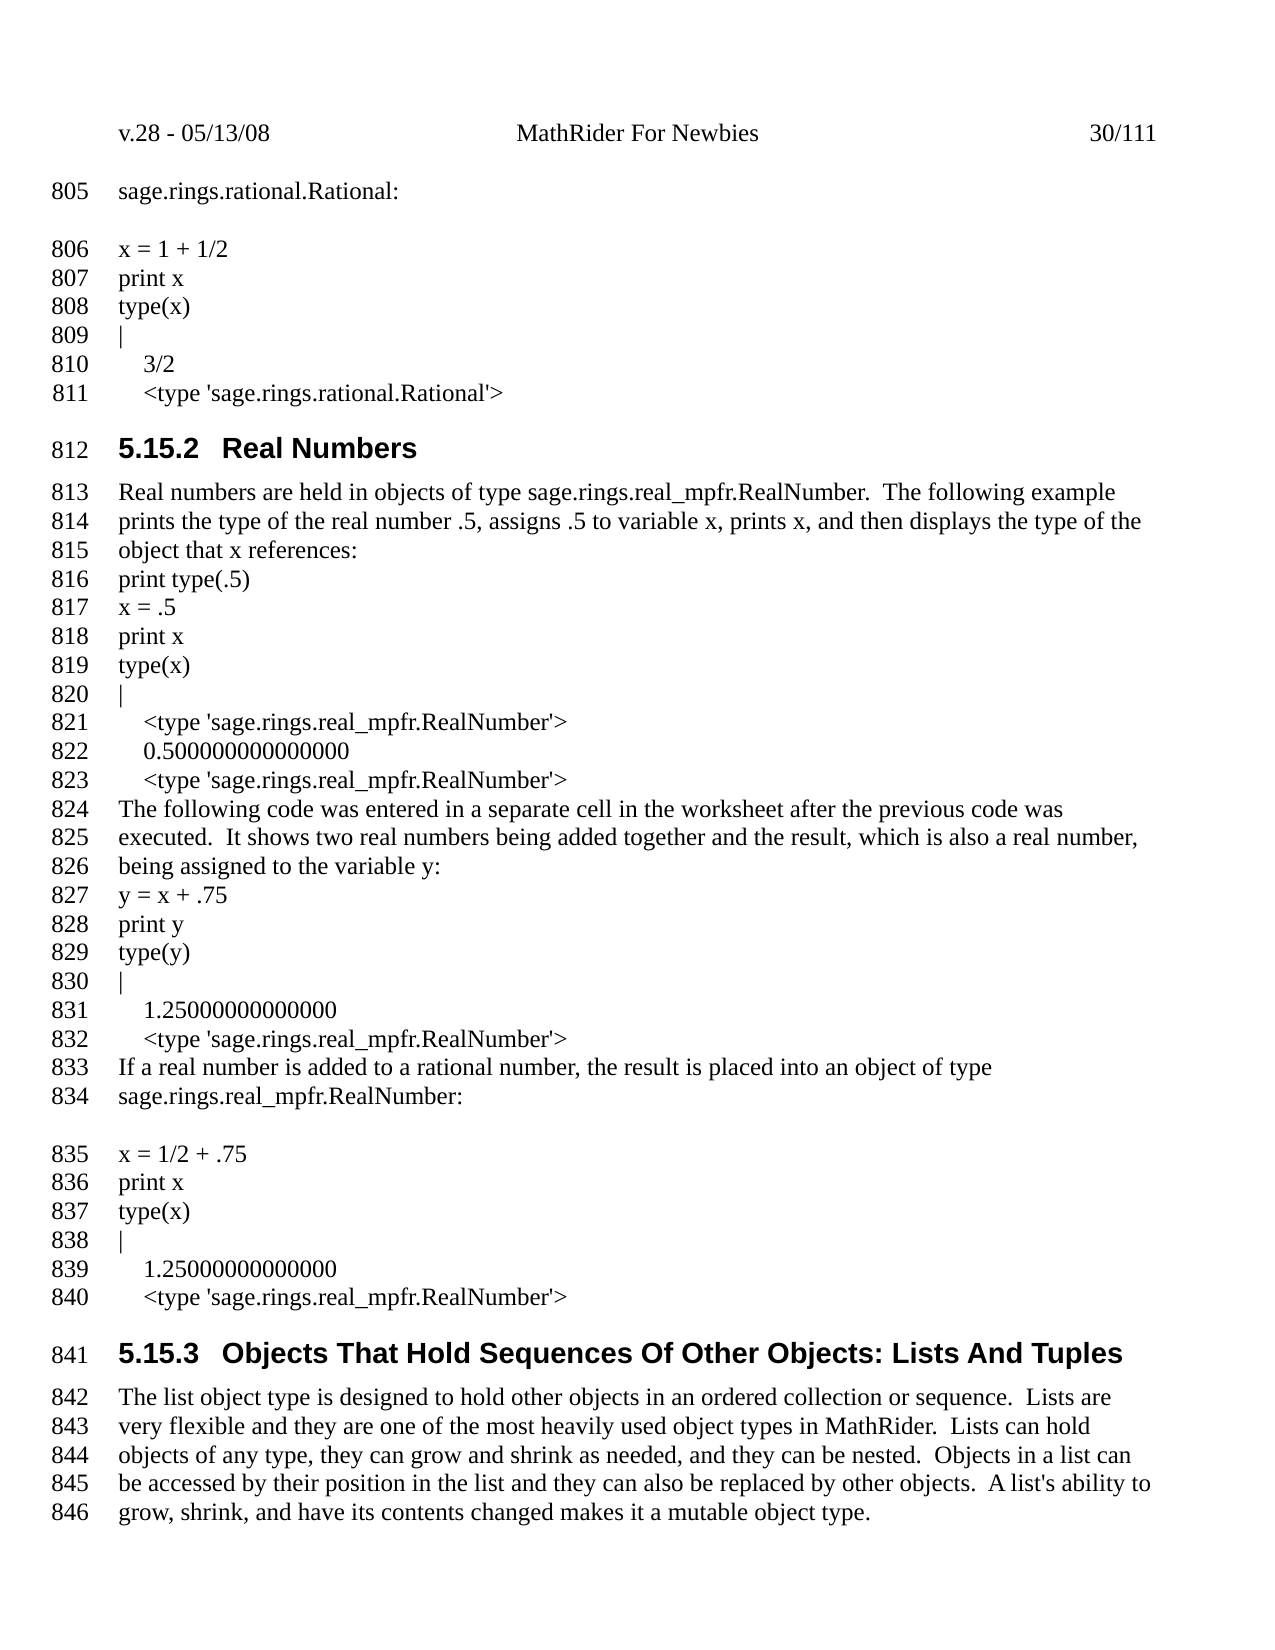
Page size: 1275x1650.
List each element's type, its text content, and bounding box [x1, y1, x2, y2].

text print type(.5) [118, 564, 1157, 592]
text sage.rings.rational.Rational: [118, 176, 1157, 205]
text Real numbers are held in objects of type sage.rings.real_mpfr.RealNumber. The following example prints the type of the real number .5, assigns .5 to variable x, prints x, and then displays the type of the object that x references: [118, 477, 1157, 564]
text x = 1/2 + .75 [118, 1139, 1157, 1167]
text x = 1 + 1/2 [118, 234, 1157, 263]
text type(x) [118, 291, 1157, 320]
text type(y) [118, 937, 1157, 966]
text <type 'sage.rings.real_mpfr.RealNumber'> [118, 765, 1157, 794]
subtitle Objects That Hold Sequences Of Other Objects: Lists And Tuples [118, 1336, 1157, 1370]
text type(x) [118, 1196, 1157, 1225]
subtitle Real Numbers [118, 431, 1157, 465]
text type(x) [118, 650, 1157, 679]
text 0.500000000000000 [118, 736, 1157, 765]
text | [118, 320, 1157, 349]
text print y [118, 909, 1157, 937]
text | [118, 679, 1157, 707]
text x = .5 [118, 592, 1157, 621]
text print x [118, 621, 1157, 650]
text y = x + .75 [118, 880, 1157, 909]
text <type 'sage.rings.rational.Rational'> [118, 378, 1157, 406]
text 1.25000000000000 [118, 995, 1157, 1024]
text 1.25000000000000 [118, 1254, 1157, 1282]
text <type 'sage.rings.real_mpfr.RealNumber'> [118, 1282, 1157, 1311]
text The list object type is designed to hold other objects in an ordered collection or sequence. Lists are very flexible and they are one of the most heavily used object types in MathRider. Lists can hold objects of any type, they can grow and shrink as needed, and they can be nested. Objects in a list can be accessed by their position in the list and they can also be replaced by other objects. A list's ability to grow, shrink, and have its contents changed makes it a mutable object type. [118, 1382, 1157, 1526]
text <type 'sage.rings.real_mpfr.RealNumber'> [118, 1024, 1157, 1052]
text | [118, 1225, 1157, 1254]
text 3/2 [118, 349, 1157, 378]
text | [118, 966, 1157, 995]
text <type 'sage.rings.real_mpfr.RealNumber'> [118, 707, 1157, 736]
text print x [118, 263, 1157, 291]
text print x [118, 1167, 1157, 1196]
text The following code was entered in a separate cell in the worksheet after the previous code was executed. It shows two real numbers being added together and the result, which is also a real number, being assigned to the variable y: [118, 794, 1157, 880]
text If a real number is added to a rational number, the result is placed into an object of type sage.rings.real_mpfr.RealNumber: [118, 1052, 1157, 1110]
